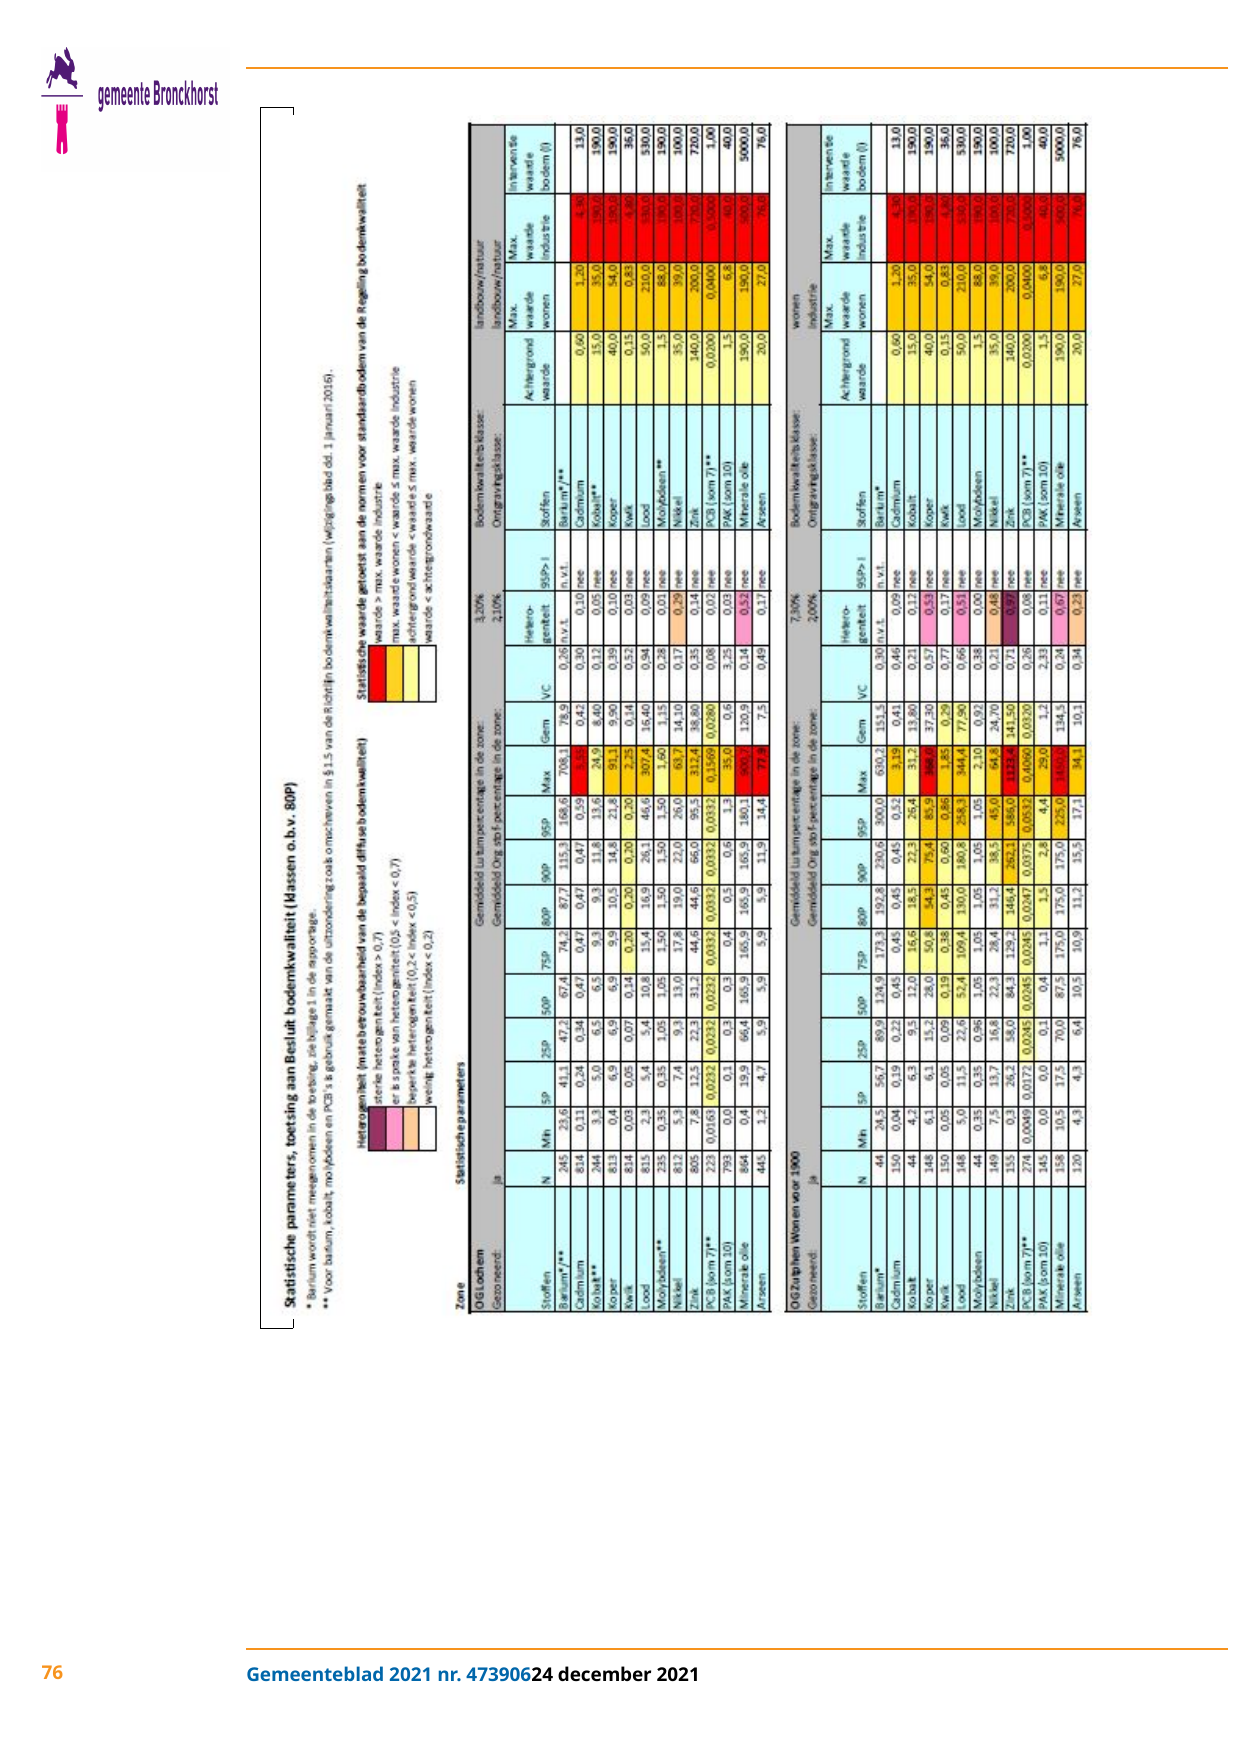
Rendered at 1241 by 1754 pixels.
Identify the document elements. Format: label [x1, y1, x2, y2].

picture [41, 47, 231, 172]
picture [268, 115, 1093, 1319]
